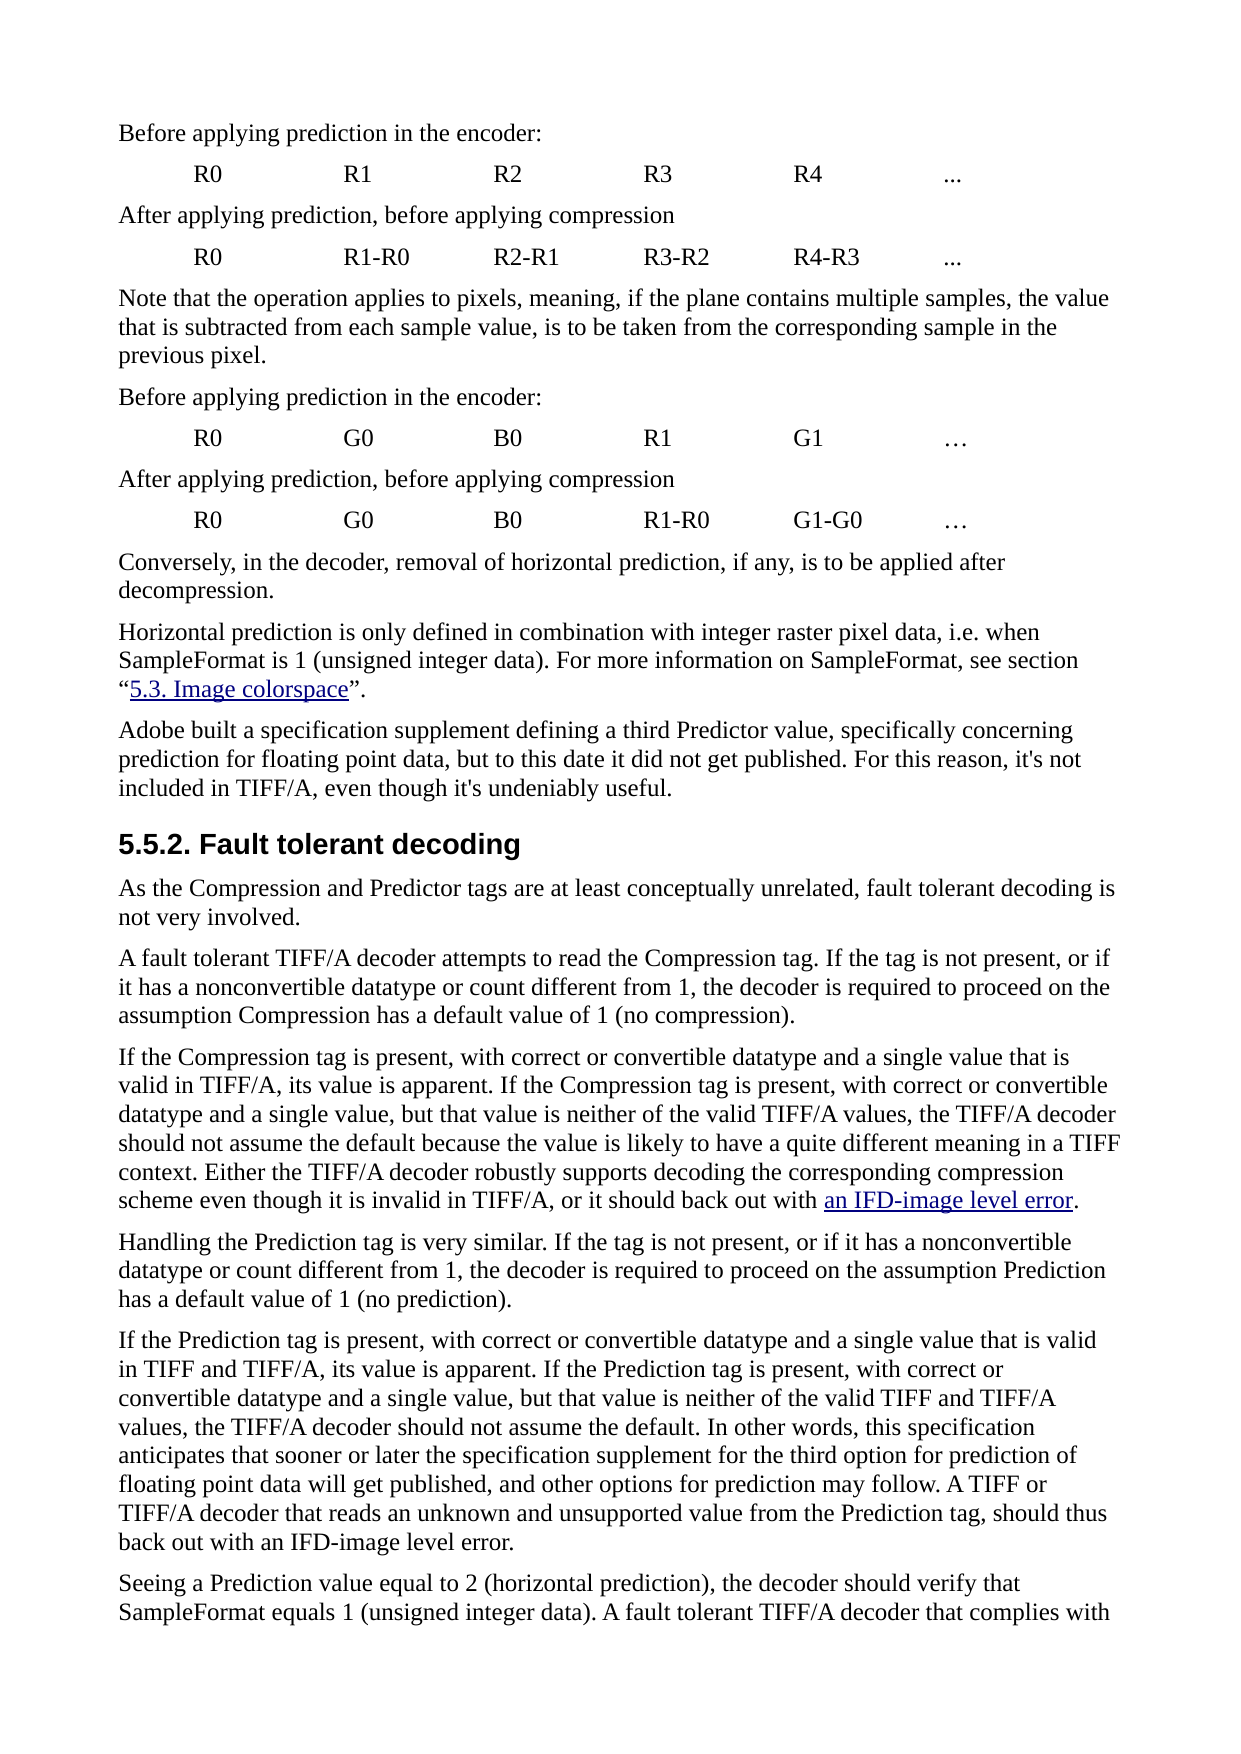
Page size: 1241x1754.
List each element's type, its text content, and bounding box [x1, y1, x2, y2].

text After applying prediction, before applying compression [118, 464, 1122, 493]
subtitle 5.5.2. Fault tolerant decoding [118, 827, 1122, 860]
text A fault tolerant TIFF/A decoder attempts to read the Compression tag. If the tag is not present, or if it has a nonconvertible datatype or count different from 1, the decoder is required to proceed on the assumption Compression has a default value of 1 (no compression). [118, 943, 1122, 1029]
text After applying prediction, before applying compression [118, 201, 1122, 229]
text If the Compression tag is present, with correct or convertible datatype and a single value that is valid in TIFF/A, its value is apparent. If the Compression tag is present, with correct or convertible datatype and a single value, but that value is neither of the valid TIFF/A values, the TIFF/A decoder should not assume the default because the value is likely to have a quite different meaning in a TIFF context. Either the TIFF/A decoder robustly supports decoding the corresponding compression scheme even though it is invalid in TIFF/A, or it should back out with an IFD-image level error. [118, 1042, 1122, 1214]
text Seeing a Prediction value equal to 2 (horizontal prediction), the decoder should verify that SampleFormat equals 1 (unsigned integer data). A fault tolerant TIFF/A decoder that complies with [118, 1568, 1122, 1625]
text R0 R1-R0 R2-R1 R3-R2 R4-R3 ... [118, 242, 1122, 271]
text Conversely, in the decoder, removal of horizontal prediction, if any, is to be applied after decompression. [118, 547, 1122, 604]
text R0 G0 B0 R1 G1 … [118, 423, 1122, 452]
text R0 G0 B0 R1-R0 G1-G0 … [118, 506, 1122, 534]
text Handling the Prediction tag is very similar. If the tag is not present, or if it has a nonconvertible datatype or count different from 1, the decoder is required to proceed on the assumption Prediction has a default value of 1 (no prediction). [118, 1227, 1122, 1313]
text As the Compression and Predictor tags are at least conceptually unrelated, fault tolerant decoding is not very involved. [118, 873, 1122, 930]
text Note that the operation applies to pixels, meaning, if the plane contains multiple samples, the value that is subtracted from each sample value, is to be taken from the corresponding sample in the previous pixel. [118, 283, 1122, 369]
text Adobe built a specification supplement defining a third Predictor value, specifically concerning prediction for floating point data, but to this date it did not get published. For this reason, it's not included in TIFF/A, even though it's undeniably useful. [118, 716, 1122, 802]
text R0 R1 R2 R3 R4 ... [118, 159, 1122, 188]
text Before applying prediction in the encoder: [118, 382, 1122, 411]
text Horizontal prediction is only defined in combination with integer raster pixel data, i.e. when SampleFormat is 1 (unsigned integer data). For more information on SampleFormat, see section “5.3. Image colorspace”. [118, 617, 1122, 703]
text If the Prediction tag is present, with correct or convertible datatype and a single value that is valid in TIFF and TIFF/A, its value is apparent. If the Prediction tag is present, with correct or convertible datatype and a single value, but that value is neither of the valid TIFF and TIFF/A values, the TIFF/A decoder should not assume the default. In other words, this specification anticipates that sooner or later the specification supplement for the third option for prediction of floating point data will get published, and other options for prediction may follow. A TIFF or TIFF/A decoder that reads an unknown and unsupported value from the Prediction tag, should thus back out with an IFD-image level error. [118, 1325, 1122, 1555]
text Before applying prediction in the encoder: [118, 118, 1122, 147]
